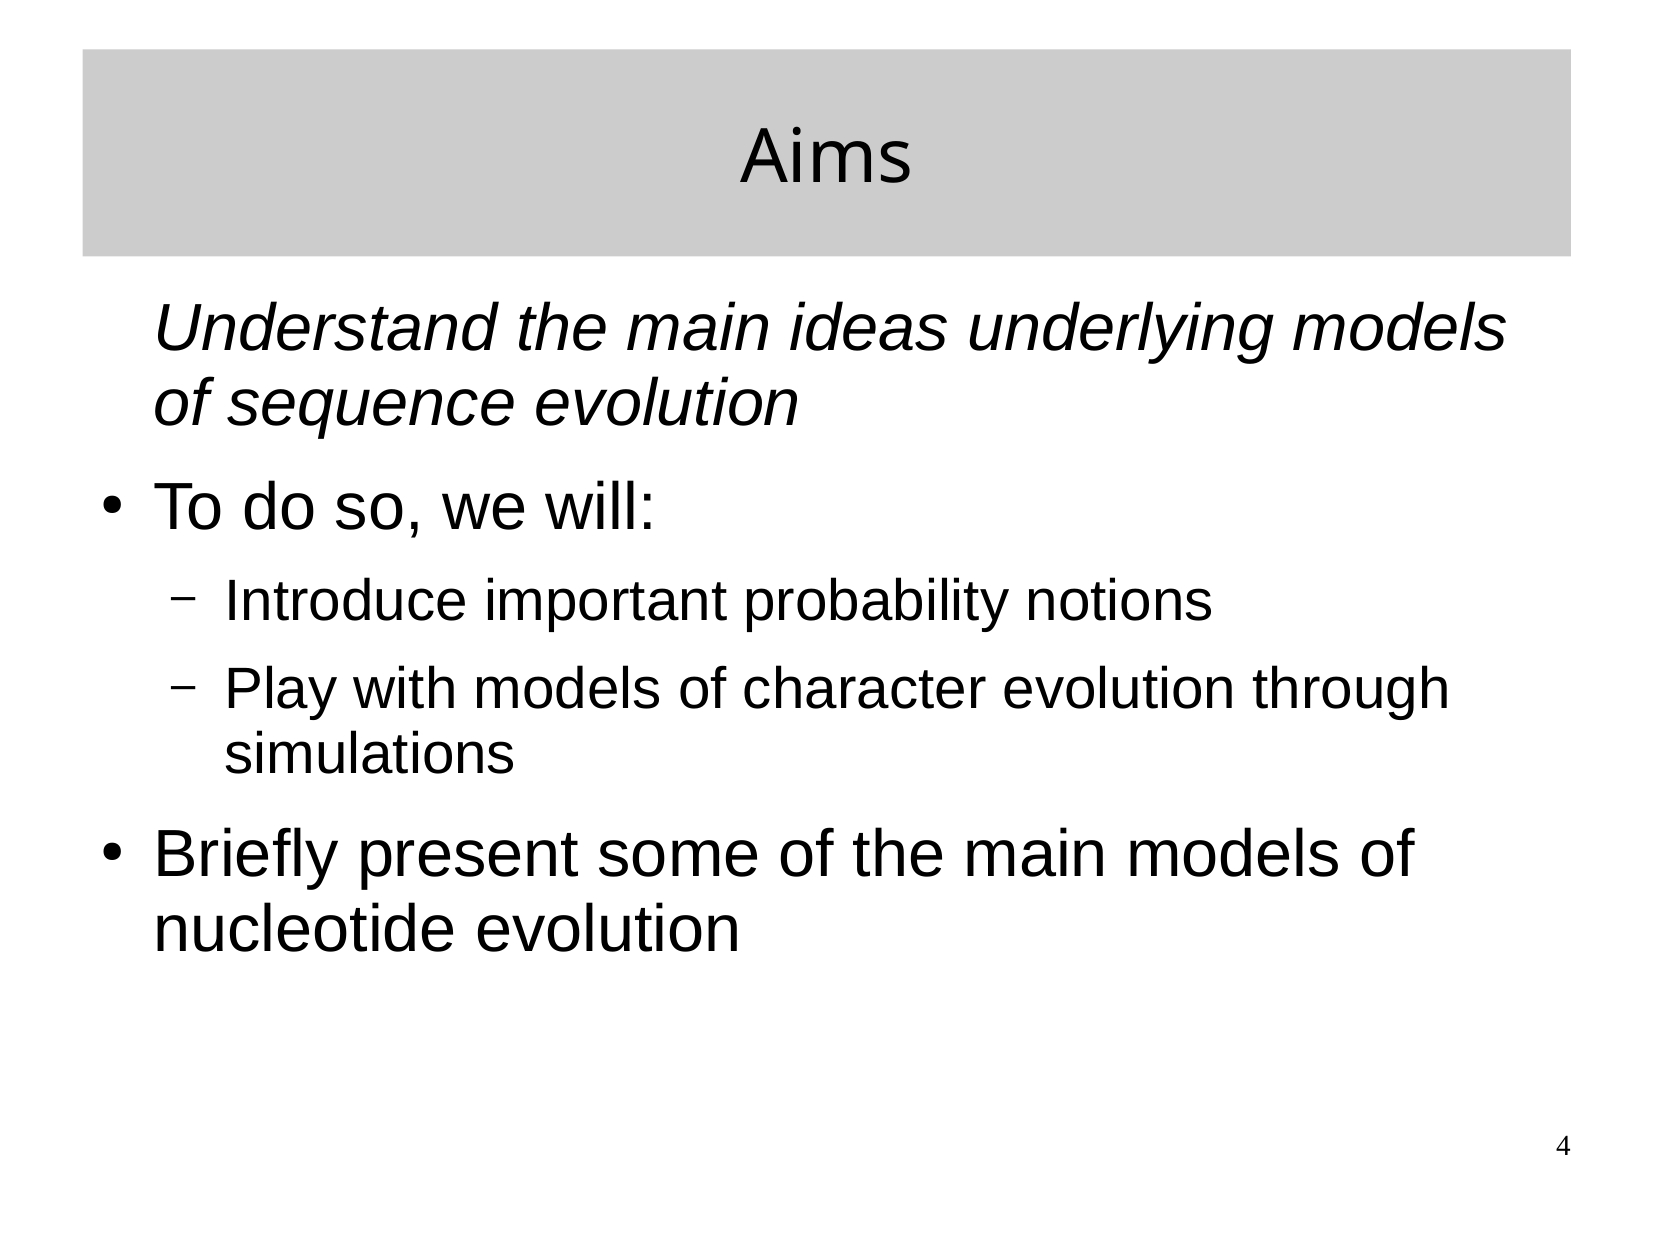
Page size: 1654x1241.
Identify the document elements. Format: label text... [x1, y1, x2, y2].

title Aims [82, 49, 1571, 257]
list Understand the main ideas underlying models of sequence evolution To do so, we will: Introduce important probability notions Play with models of character evolution through simulations Briefly present some of the main models of nucleotide evolution [82, 290, 1571, 1010]
